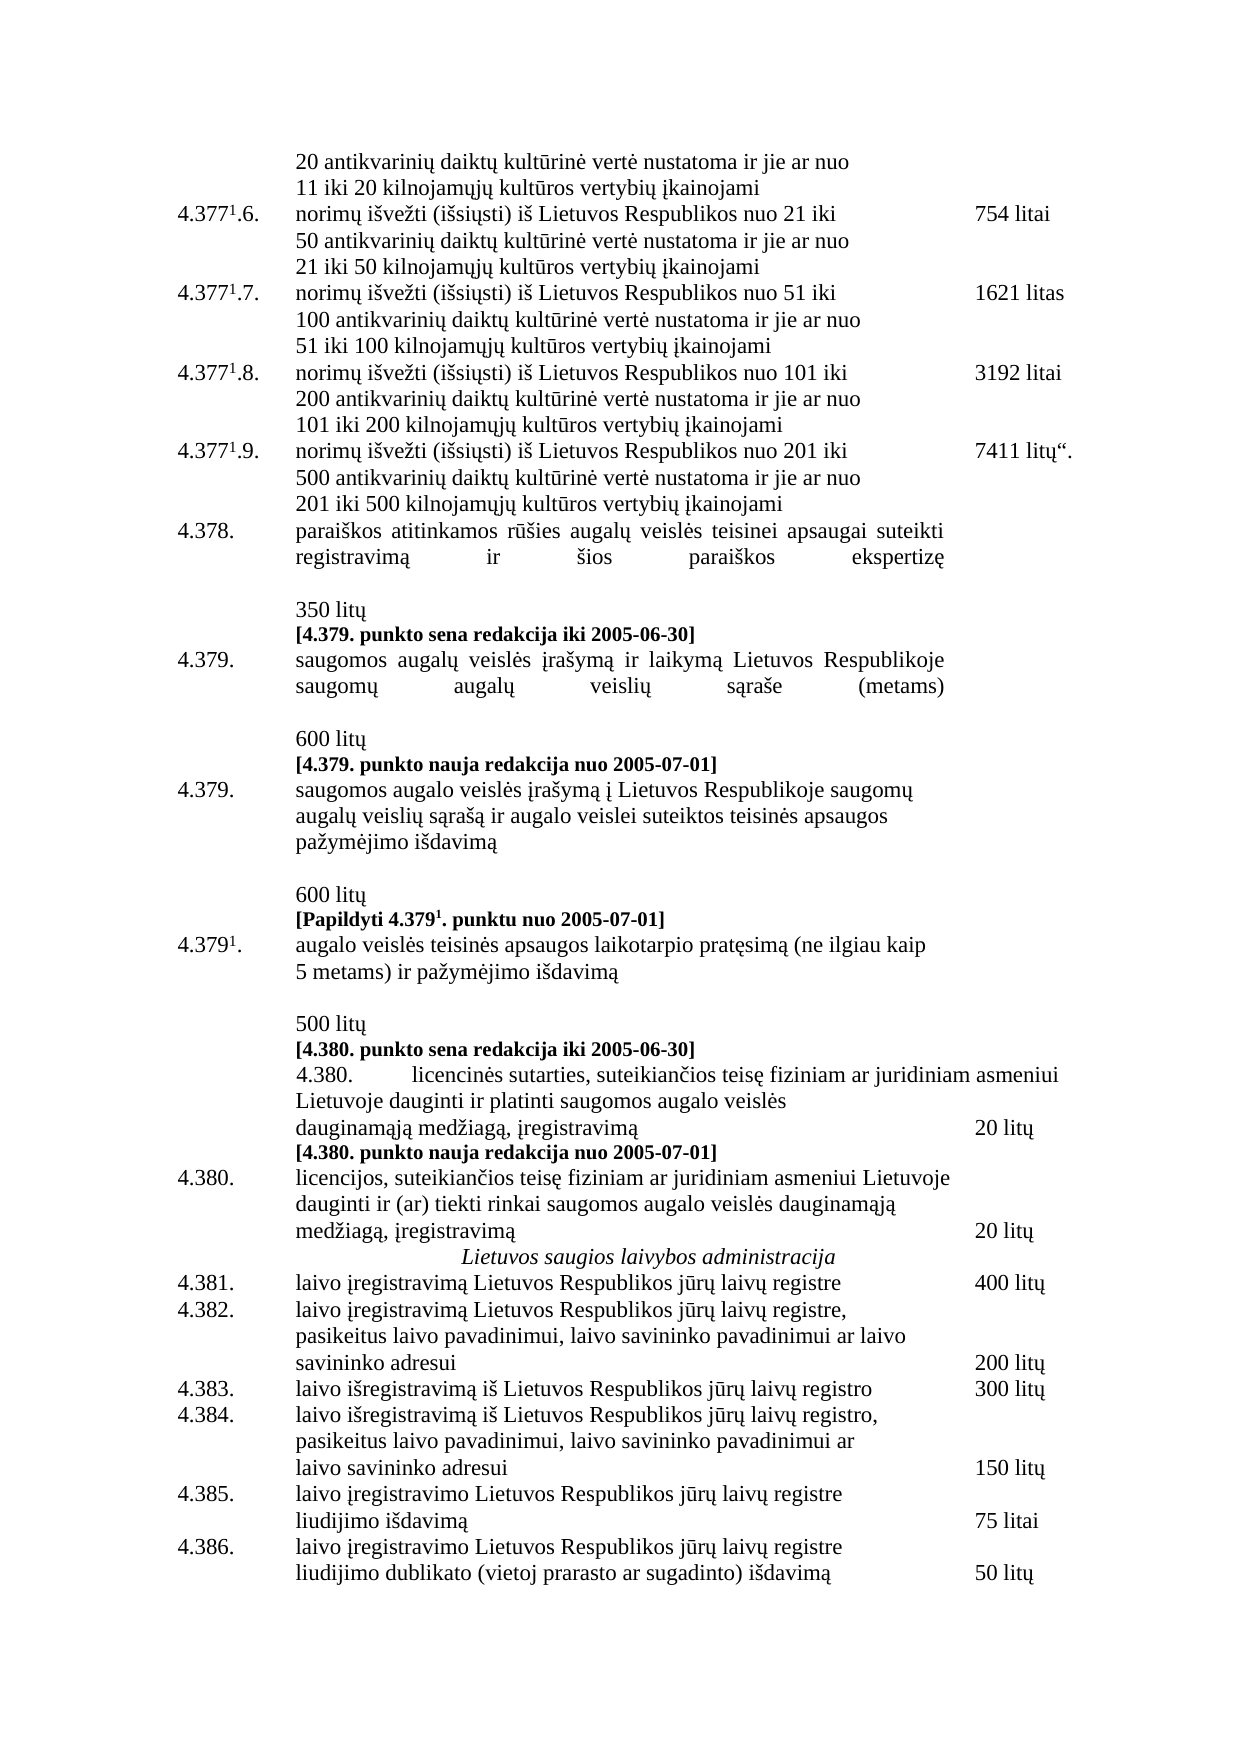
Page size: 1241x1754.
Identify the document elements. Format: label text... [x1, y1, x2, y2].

text 51 iki 100 kilnojamųjų kultūros vertybių įkainojami [177, 332, 1122, 358]
text 50 antikvarinių daiktų kultūrinė vertė nustatoma ir jie ar nuo [177, 227, 1122, 253]
text 4.384. laivo išregistravimą iš Lietuvos Respublikos jūrų laivų registro, [177, 1401, 1122, 1428]
text 4.385. laivo įregistravimo Lietuvos Respublikos jūrų laivų registre [177, 1480, 1122, 1507]
text augalų veislių sąrašą ir augalo veislei suteiktos teisinės apsaugos [222, 802, 1122, 828]
text 4.382. laivo įregistravimą Lietuvos Respublikos jūrų laivų registre, [177, 1296, 1122, 1322]
text 4.383. laivo išregistravimą iš Lietuvos Respublikos jūrų laivų registro 300 litų [177, 1375, 1122, 1401]
text pažymėjimo išdavimą 600 litų [177, 828, 945, 907]
text liudijimo išdavimą 75 litai [177, 1507, 1122, 1533]
text 4.380. licencijos, suteikiančios teisę fiziniam ar juridiniam asmeniui Lietuvoje [177, 1164, 1122, 1190]
text 4.3791. augalo veislės teisinės apsaugos laikotarpio pratęsimą (ne ilgiau kaip [177, 931, 1122, 958]
text liudijimo dublikato (vietoj prarasto ar sugadinto) išdavimą 50 litų [177, 1559, 1122, 1586]
text 500 antikvarinių daiktų kultūrinė vertė nustatoma ir jie ar nuo [177, 464, 1122, 490]
text dauginti ir (ar) tiekti rinkai saugomos augalo veislės dauginamąją [222, 1190, 1122, 1217]
text pasikeitus laivo pavadinimui, laivo savininko pavadinimui ar laivo [177, 1322, 1122, 1348]
text 21 iki 50 kilnojamųjų kultūros vertybių įkainojami [177, 253, 1122, 279]
text pasikeitus laivo pavadinimui, laivo savininko pavadinimui ar [177, 1428, 1122, 1454]
text 4.379. saugomos augalo veislės įrašymą į Lietuvos Respublikoje saugomų [177, 776, 1122, 802]
text 100 antikvarinių daiktų kultūrinė vertė nustatoma ir jie ar nuo [177, 306, 1122, 332]
text savininko adresui 200 litų [177, 1348, 1122, 1375]
text Lietuvoje dauginti ir platinti saugomos augalo veislės [177, 1087, 1122, 1114]
text 11 iki 20 kilnojamųjų kultūros vertybių įkainojami [177, 174, 1122, 200]
text 200 antikvarinių daiktų kultūrinė vertė nustatoma ir jie ar nuo [177, 385, 1122, 411]
text 101 iki 200 kilnojamųjų kultūros vertybių įkainojami [177, 411, 1122, 438]
text 20 antikvarinių daiktų kultūrinė vertė nustatoma ir jie ar nuo [177, 148, 1122, 174]
text [4.379. punkto nauja redakcija nuo 2005-07-01] [177, 752, 945, 776]
text 4.381. laivo įregistravimą Lietuvos Respublikos jūrų laivų registre 400 litų [177, 1269, 1122, 1296]
text [4.380. punkto sena redakcija iki 2005-06-30] [177, 1037, 945, 1061]
text medžiagą, įregistravimą 20 litų [177, 1217, 1122, 1243]
text 4.386. laivo įregistravimo Lietuvos Respublikos jūrų laivų registre [177, 1533, 1122, 1559]
text [4.380. punkto nauja redakcija nuo 2005-07-01] [177, 1140, 945, 1164]
text 4.3771.6. norimų išvežti (išsiųsti) iš Lietuvos Respublikos nuo 21 iki 754 litai [177, 200, 1122, 227]
list licencinės sutarties, suteikiančios teisę fiziniam ar juridiniam asmeniui [293, 1061, 1122, 1087]
text 4.3771.8. norimų išvežti (išsiųsti) iš Lietuvos Respublikos nuo 101 iki 3192 litai [177, 358, 1122, 385]
text 4.378. paraiškos atitinkamos rūšies augalų veislės teisinei apsaugai suteikti registravimą ir šios paraiškos ekspertizę 350 litų [177, 517, 945, 622]
text laivo savininko adresui 150 litų [177, 1454, 1122, 1480]
text 4.379. saugomos augalų veislės įrašymą ir laikymą Lietuvos Respublikoje saugomų augalų veislių sąraše (metams) 600 litų [177, 646, 945, 752]
text Lietuvos saugios laivybos administracija [177, 1243, 1122, 1269]
text 5 metams) ir pažymėjimo išdavimą 500 litų [177, 958, 945, 1037]
text dauginamąją medžiagą, įregistravimą 20 litų [177, 1114, 1122, 1140]
text [4.379. punkto sena redakcija iki 2005-06-30] [177, 622, 945, 646]
text 201 iki 500 kilnojamųjų kultūros vertybių įkainojami [177, 490, 1122, 517]
text 4.3771.9. norimų išvežti (išsiųsti) iš Lietuvos Respublikos nuo 201 iki 7411 litų“. [177, 438, 1122, 464]
text 4.3771.7. norimų išvežti (išsiųsti) iš Lietuvos Respublikos nuo 51 iki 1621 litas [177, 279, 1122, 306]
text [Papildyti 4.3791. punktu nuo 2005-07-01] [177, 907, 945, 931]
